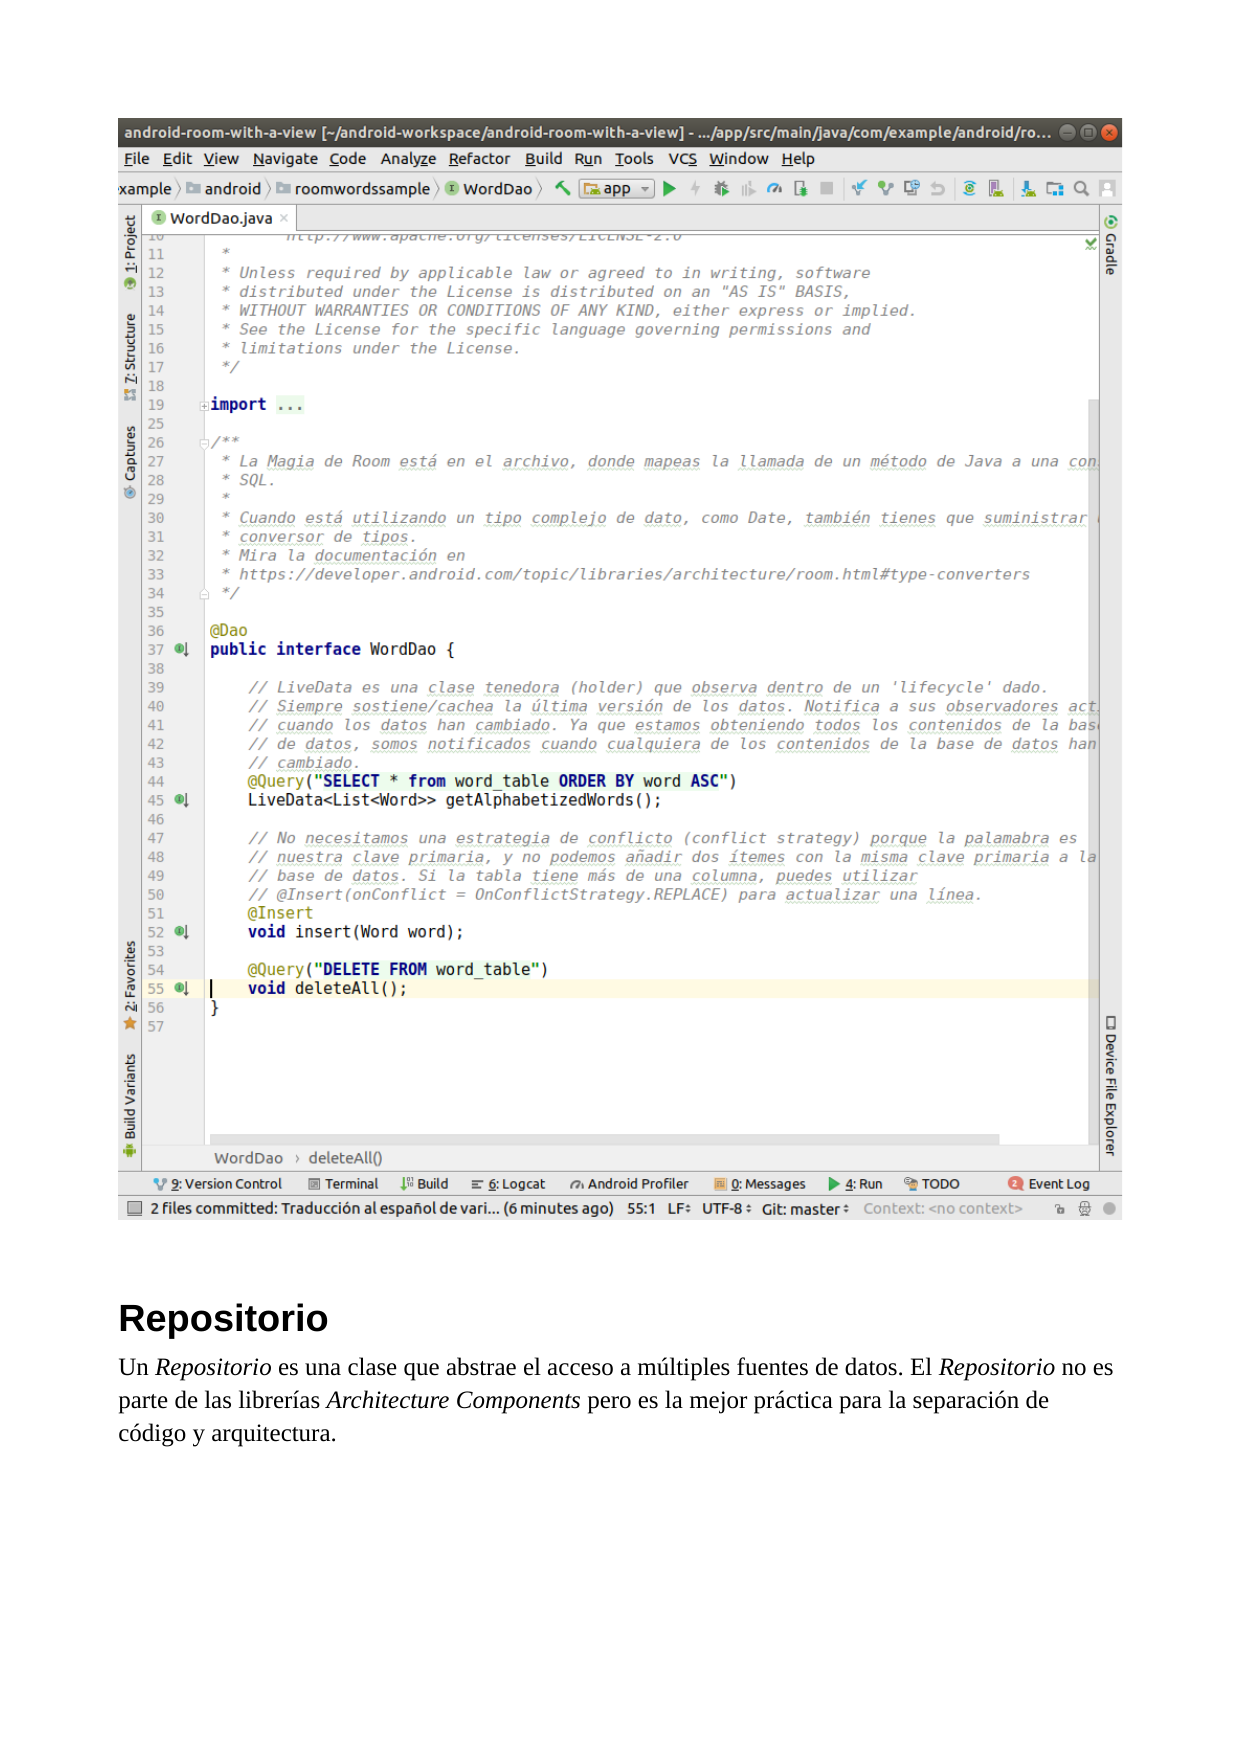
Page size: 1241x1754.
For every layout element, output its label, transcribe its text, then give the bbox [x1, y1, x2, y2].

subtitle Repositorio [118, 1296, 1122, 1340]
picture [118, 118, 1123, 1220]
text Un Repositorio es una clase que abstrae el acceso a múltiples fuentes de datos. El Repositorio no es parte de las librerías Architecture Components pero es la mejor práctica para la separación de código y arquitectura. [118, 1352, 1122, 1447]
